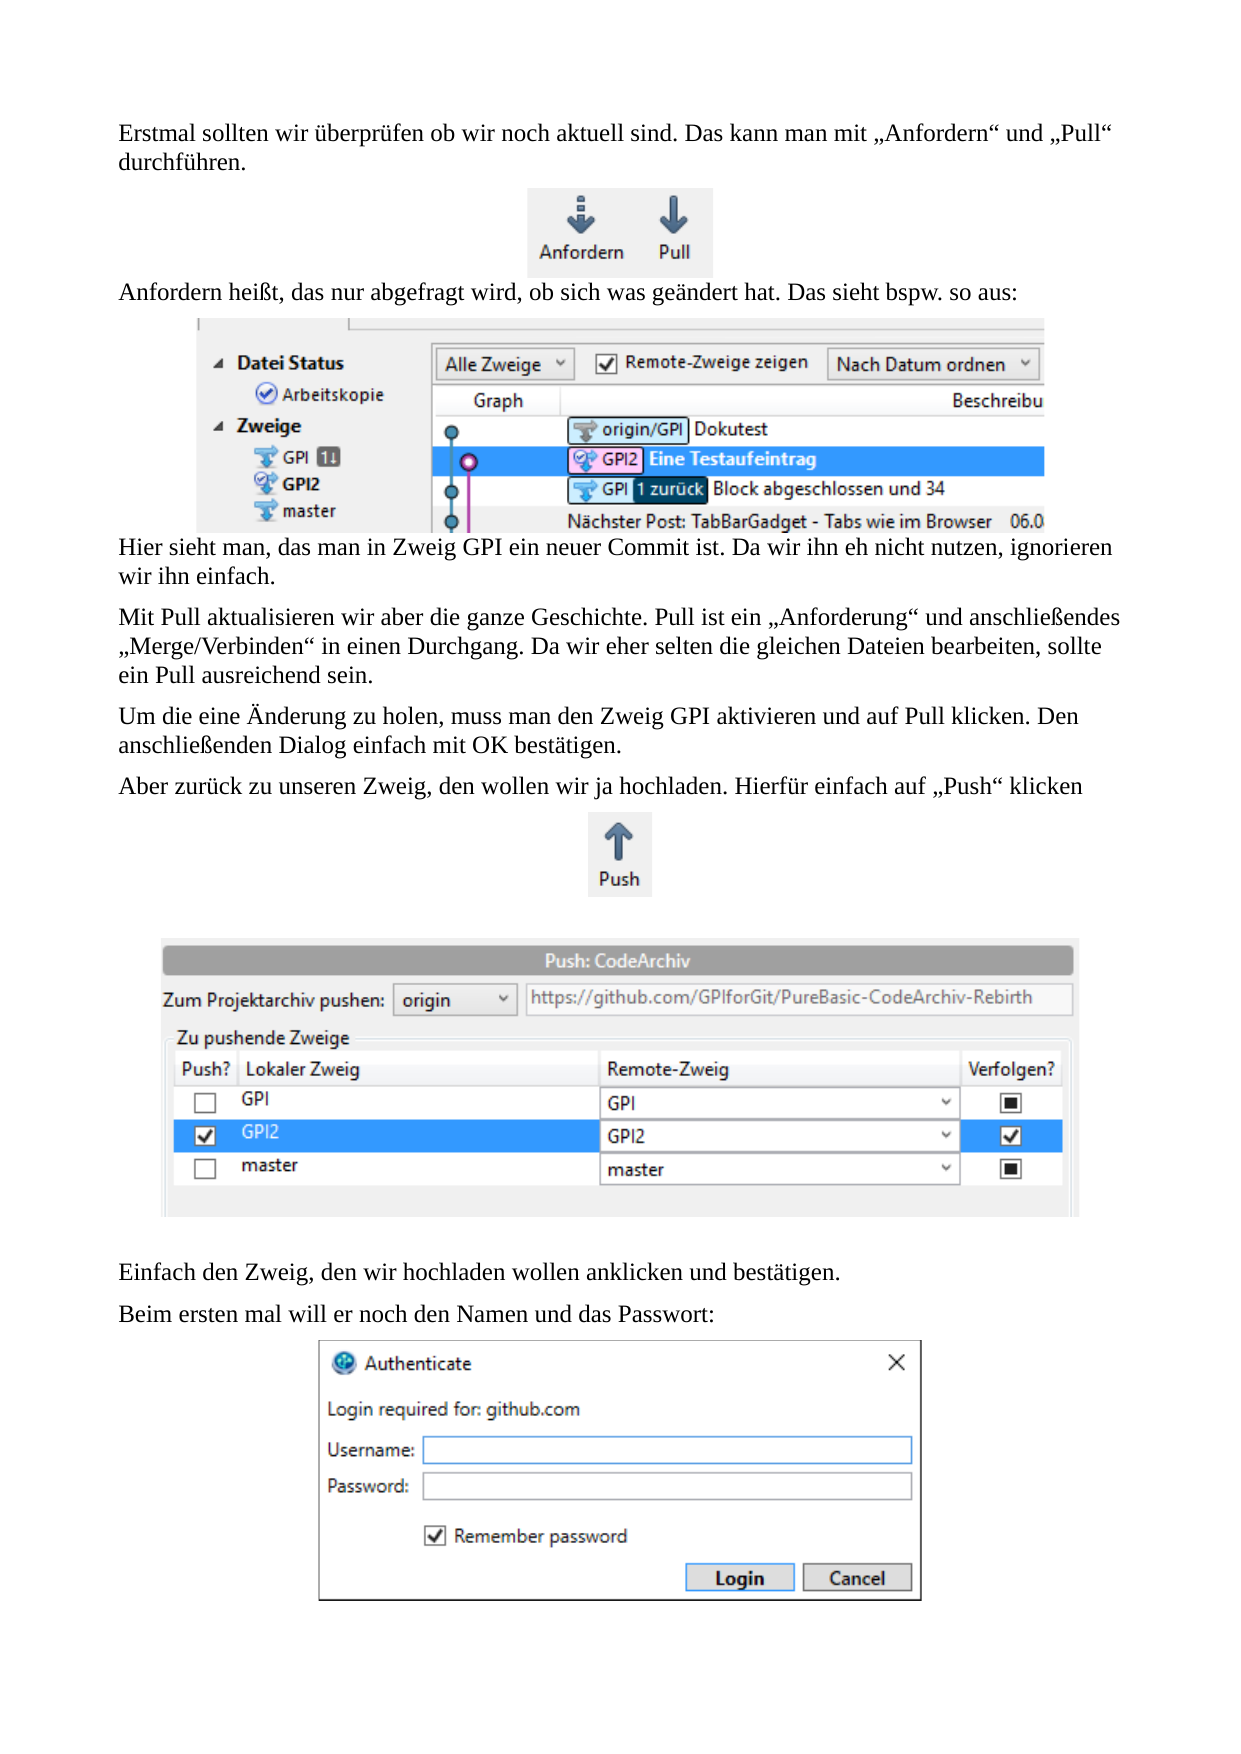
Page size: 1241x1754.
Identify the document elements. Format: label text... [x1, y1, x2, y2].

text Mit Pull aktualisieren wir aber die ganze Geschichte. Pull ist ein „Anforderung“ und anschließendes „Merge/Verbinden“ in einen Durchgang. Da wir eher selten die gleichen Dateien bearbeiten, sollte ein Pull ausreichend sein. [118, 602, 1122, 689]
picture [588, 812, 653, 897]
picture [527, 188, 714, 278]
text Einfach den Zweig, den wir hochladen wollen anklicken und bestätigen. [118, 1257, 1122, 1286]
text Um die eine Änderung zu holen, muss man den Zweig GPI aktivieren und auf Pull klicken. Den anschließenden Dialog einfach mit OK bestätigen. [118, 701, 1122, 759]
picture [196, 318, 1045, 533]
text Aber zurück zu unseren Zweig, den wollen wir ja hochladen. Hierfür einfach auf „Push“ klicken [118, 771, 1122, 800]
text Anfordern heißt, das nur abgefragt wird, ob sich was geändert hat. Das sieht bspw. so aus: [118, 278, 1122, 306]
picture [318, 1340, 922, 1601]
text Beim ersten mal will er noch den Namen und das Passwort: [118, 1299, 1122, 1327]
text Erstmal sollten wir überprüfen ob wir noch aktuell sind. Das kann man mit „Anfordern“ und „Pull“ durchführen. [118, 118, 1122, 176]
text Hier sieht man, das man in Zweig GPI ein neuer Commit ist. Da wir ihn eh nicht nutzen, ignorieren wir ihn einfach. [118, 533, 1122, 590]
picture [160, 938, 1080, 1217]
